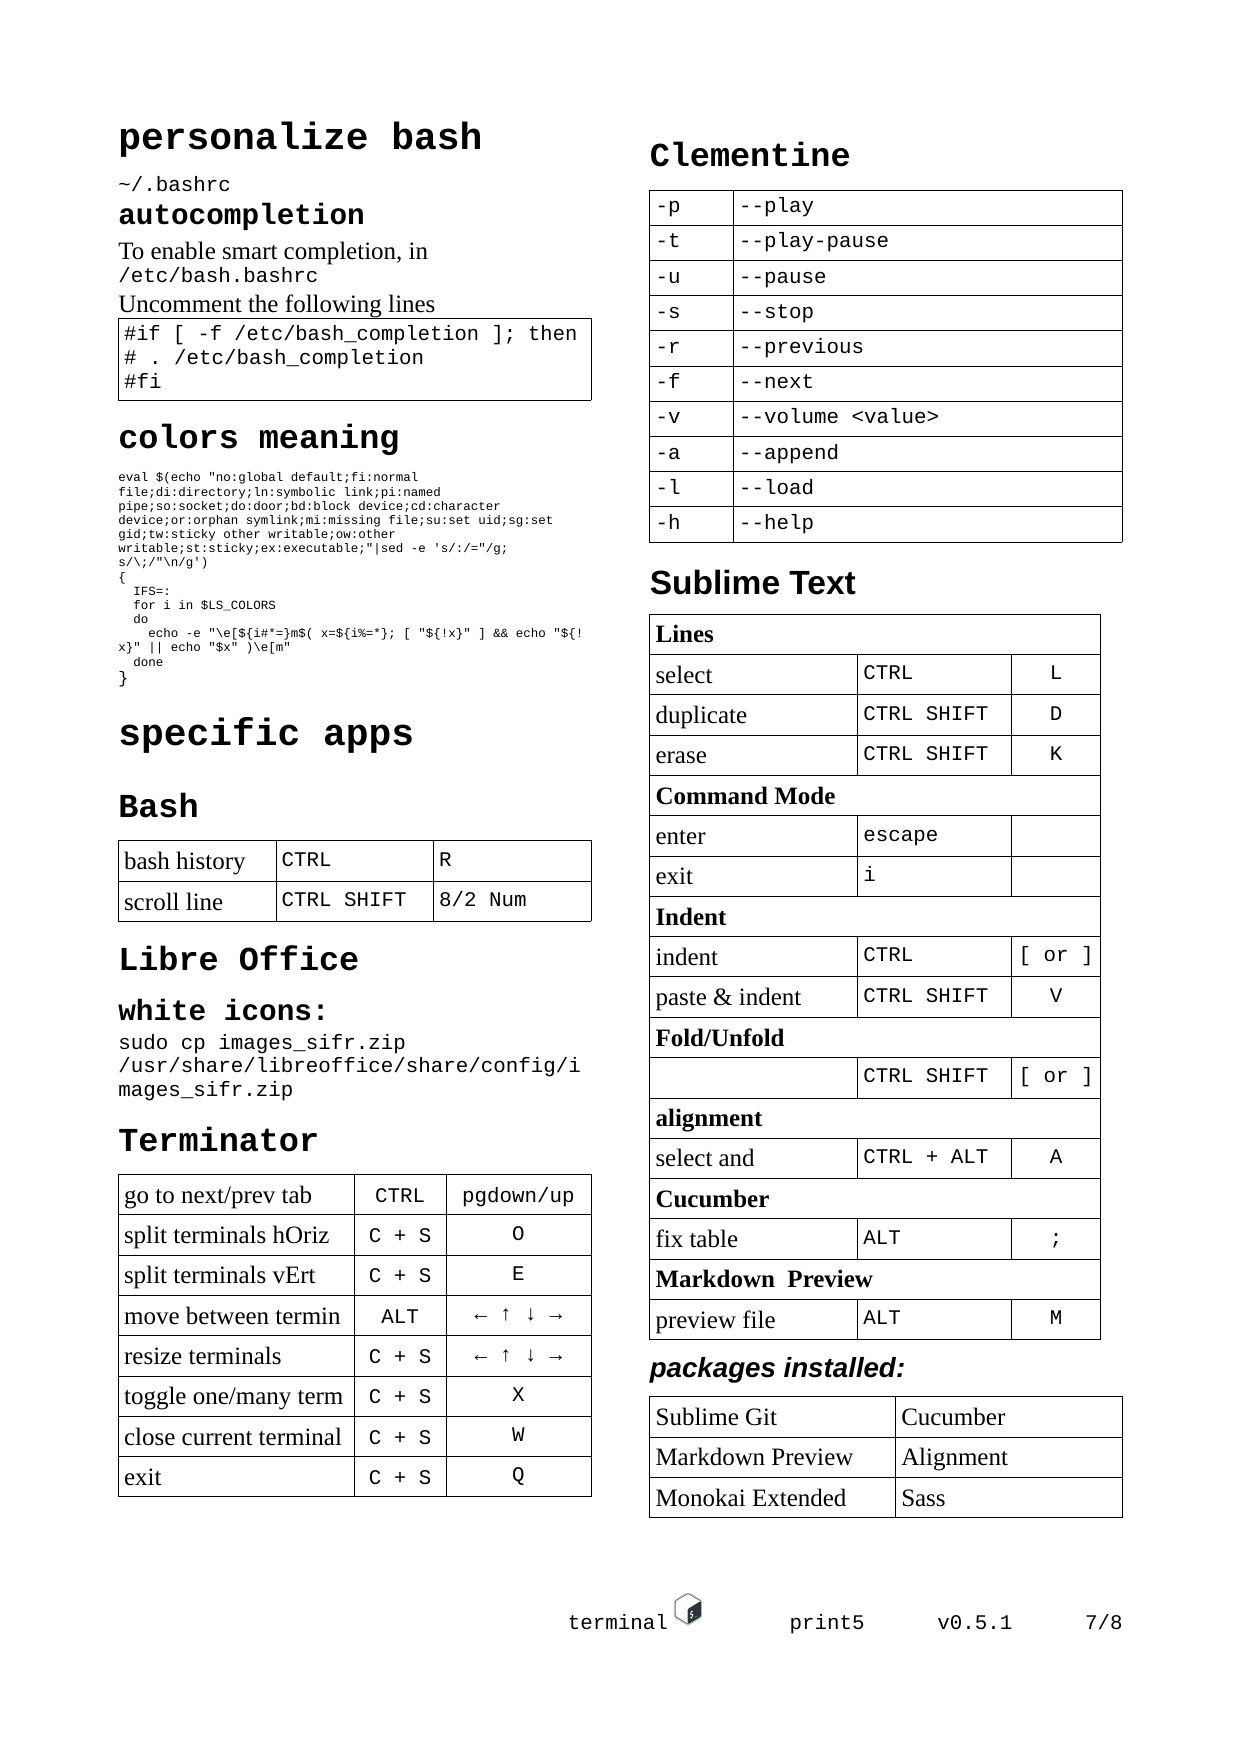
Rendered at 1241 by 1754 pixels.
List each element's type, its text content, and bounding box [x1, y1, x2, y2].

text /etc/bash.bashrc [118, 265, 591, 289]
table_cell enter [650, 816, 857, 856]
table_cell ← ↑ ↓ → [447, 1336, 591, 1376]
table_cell CTRL SHIFT [858, 1058, 1011, 1097]
text IFS=: [118, 585, 591, 599]
table_cell i [858, 857, 1011, 896]
table_cell Monokai Extended [650, 1478, 895, 1517]
table_cell --volume <value> [734, 402, 1122, 436]
table_cell CTRL SHIFT [277, 882, 433, 921]
table_cell exit [650, 857, 857, 896]
table_cell --pause [734, 261, 1122, 295]
picture [667, 1588, 709, 1630]
table_cell fix table [650, 1219, 857, 1259]
table_cell D [1012, 695, 1100, 734]
table_cell -l [650, 472, 733, 506]
table_cell Cucumber [650, 1179, 1100, 1218]
table_cell select [650, 655, 857, 694]
table_cell select and [650, 1139, 857, 1178]
table_cell resize terminals [119, 1336, 354, 1376]
table_header -p [650, 191, 733, 225]
table_cell C + S [355, 1215, 446, 1254]
subtitle Bash [118, 790, 591, 828]
table_cell X [447, 1377, 591, 1416]
table_cell C + S [355, 1377, 446, 1416]
table_cell alignment [650, 1099, 1100, 1138]
table_cell split terminals hOriz [119, 1215, 354, 1254]
table_cell ← ↑ ↓ → [447, 1296, 591, 1335]
table_cell CTRL SHIFT [858, 695, 1011, 734]
table_cell [ or ] [1012, 937, 1100, 976]
table_cell Sass [896, 1478, 1122, 1517]
table_header bash history [119, 841, 276, 881]
table_cell --stop [734, 296, 1122, 330]
table_cell preview file [650, 1300, 857, 1339]
table_cell -t [650, 226, 733, 260]
table_cell M [1012, 1300, 1100, 1339]
subtitle Terminator [118, 1123, 591, 1161]
table_header Cucumber [896, 1397, 1122, 1437]
table_cell Alignment [896, 1438, 1122, 1477]
text { [118, 571, 591, 585]
table_cell -r [650, 331, 733, 366]
subtitle Clementine [649, 139, 1122, 177]
table_cell escape [858, 816, 1011, 856]
text done [118, 656, 591, 670]
subtitle autocompletion [118, 200, 591, 233]
table_cell close current terminal [119, 1417, 354, 1456]
table_cell W [447, 1417, 591, 1456]
table_header R [434, 841, 591, 881]
table_cell L [1012, 655, 1100, 694]
table_cell C + S [355, 1417, 446, 1456]
table_cell Indent [650, 897, 1100, 936]
table_cell K [1012, 736, 1100, 775]
table_cell split terminals vErt [119, 1256, 354, 1295]
table_cell ALT [355, 1296, 446, 1335]
table_cell [1012, 857, 1100, 896]
table_cell ; [1012, 1219, 1100, 1259]
subtitle Libre Office [118, 942, 591, 980]
table_cell [1012, 816, 1100, 856]
table_cell -v [650, 402, 733, 436]
table_cell --previous [734, 331, 1122, 366]
table_cell [650, 1058, 857, 1097]
subtitle white icons: [118, 995, 591, 1029]
text sudo cp images_sifr.zip /usr/share/libreoffice/share/config/images_sifr.zip [118, 1032, 591, 1103]
table_cell E [447, 1256, 591, 1295]
table_header #if [ -f /etc/bash_completion ]; then # . /etc/bash_completion #fi [119, 319, 591, 400]
table_cell Markdown Preview [650, 1438, 895, 1477]
table_cell --next [734, 367, 1122, 401]
table_cell O [447, 1215, 591, 1254]
table_header CTRL [277, 841, 433, 881]
table_cell scroll line [119, 882, 276, 921]
table_cell --append [734, 437, 1122, 471]
table_cell exit [119, 1457, 354, 1496]
subtitle specific apps [118, 714, 591, 757]
table_cell [ or ] [1012, 1058, 1100, 1097]
table_cell paste & indent [650, 977, 857, 1017]
table_cell ALT [858, 1300, 1011, 1339]
table_cell CTRL [858, 655, 1011, 694]
text } [118, 670, 591, 689]
table_cell --help [734, 507, 1122, 542]
text ~/.bashrc [118, 173, 591, 197]
table_cell -a [650, 437, 733, 471]
table_cell Command Mode [650, 776, 1100, 815]
table_cell duplicate [650, 695, 857, 734]
text echo -e "\e[${i#*=}m$( x=${i%=*}; [ "${!x}" ] && echo "${!x}" || echo "$x" )\e[m" [118, 627, 591, 656]
table_cell indent [650, 937, 857, 976]
table_header Sublime Git [650, 1397, 895, 1437]
table_cell C + S [355, 1457, 446, 1496]
table_cell --load [734, 472, 1122, 506]
table_cell 8/2 Num [434, 882, 591, 921]
table_cell Markdown Preview [650, 1260, 1100, 1299]
text To enable smart completion, in [118, 236, 591, 265]
text eval $(echo "no:global default;fi:normal file;di:directory;ln:symbolic link;pi:named pipe;so:socket;do:door;bd:block device;cd:character device;or:orphan symlink;mi:missing file;su:set uid;sg:set gid;tw:sticky other writable;ow:other writable;st:sticky;ex:executable;"|sed -e 's/:/="/g; s/\;/"\n/g') [118, 471, 591, 571]
table_cell -u [650, 261, 733, 295]
table_cell CTRL + ALT [858, 1139, 1011, 1178]
table_cell Fold/Unfold [650, 1018, 1100, 1057]
table_cell C + S [355, 1336, 446, 1376]
subtitle packages installed: [649, 1352, 1122, 1384]
table_cell move between termin [119, 1296, 354, 1335]
table_cell V [1012, 977, 1100, 1017]
table_header --play [734, 191, 1122, 225]
table_header go to next/prev tab [119, 1175, 354, 1214]
table_cell toggle one/many term [119, 1377, 354, 1416]
text Uncomment the following lines [118, 289, 591, 317]
table_header pgdown/up [447, 1175, 591, 1214]
table_cell CTRL SHIFT [858, 736, 1011, 775]
table_header CTRL [355, 1175, 446, 1214]
table_cell --play-pause [734, 226, 1122, 260]
subtitle Sublime Text [649, 562, 1122, 601]
table_cell Q [447, 1457, 591, 1496]
table_cell -s [650, 296, 733, 330]
text do [118, 613, 591, 627]
table_cell A [1012, 1139, 1100, 1178]
table_cell CTRL SHIFT [858, 977, 1011, 1017]
table_cell erase [650, 736, 857, 775]
table_header Lines [650, 615, 1100, 654]
subtitle personalize bash [118, 118, 591, 161]
table_cell -f [650, 367, 733, 401]
text for i in $LS_COLORS [118, 599, 591, 613]
table_cell C + S [355, 1256, 446, 1295]
subtitle colors meaning [118, 421, 591, 459]
table_cell CTRL [858, 937, 1011, 976]
table_cell ALT [858, 1219, 1011, 1259]
table_cell -h [650, 507, 733, 542]
